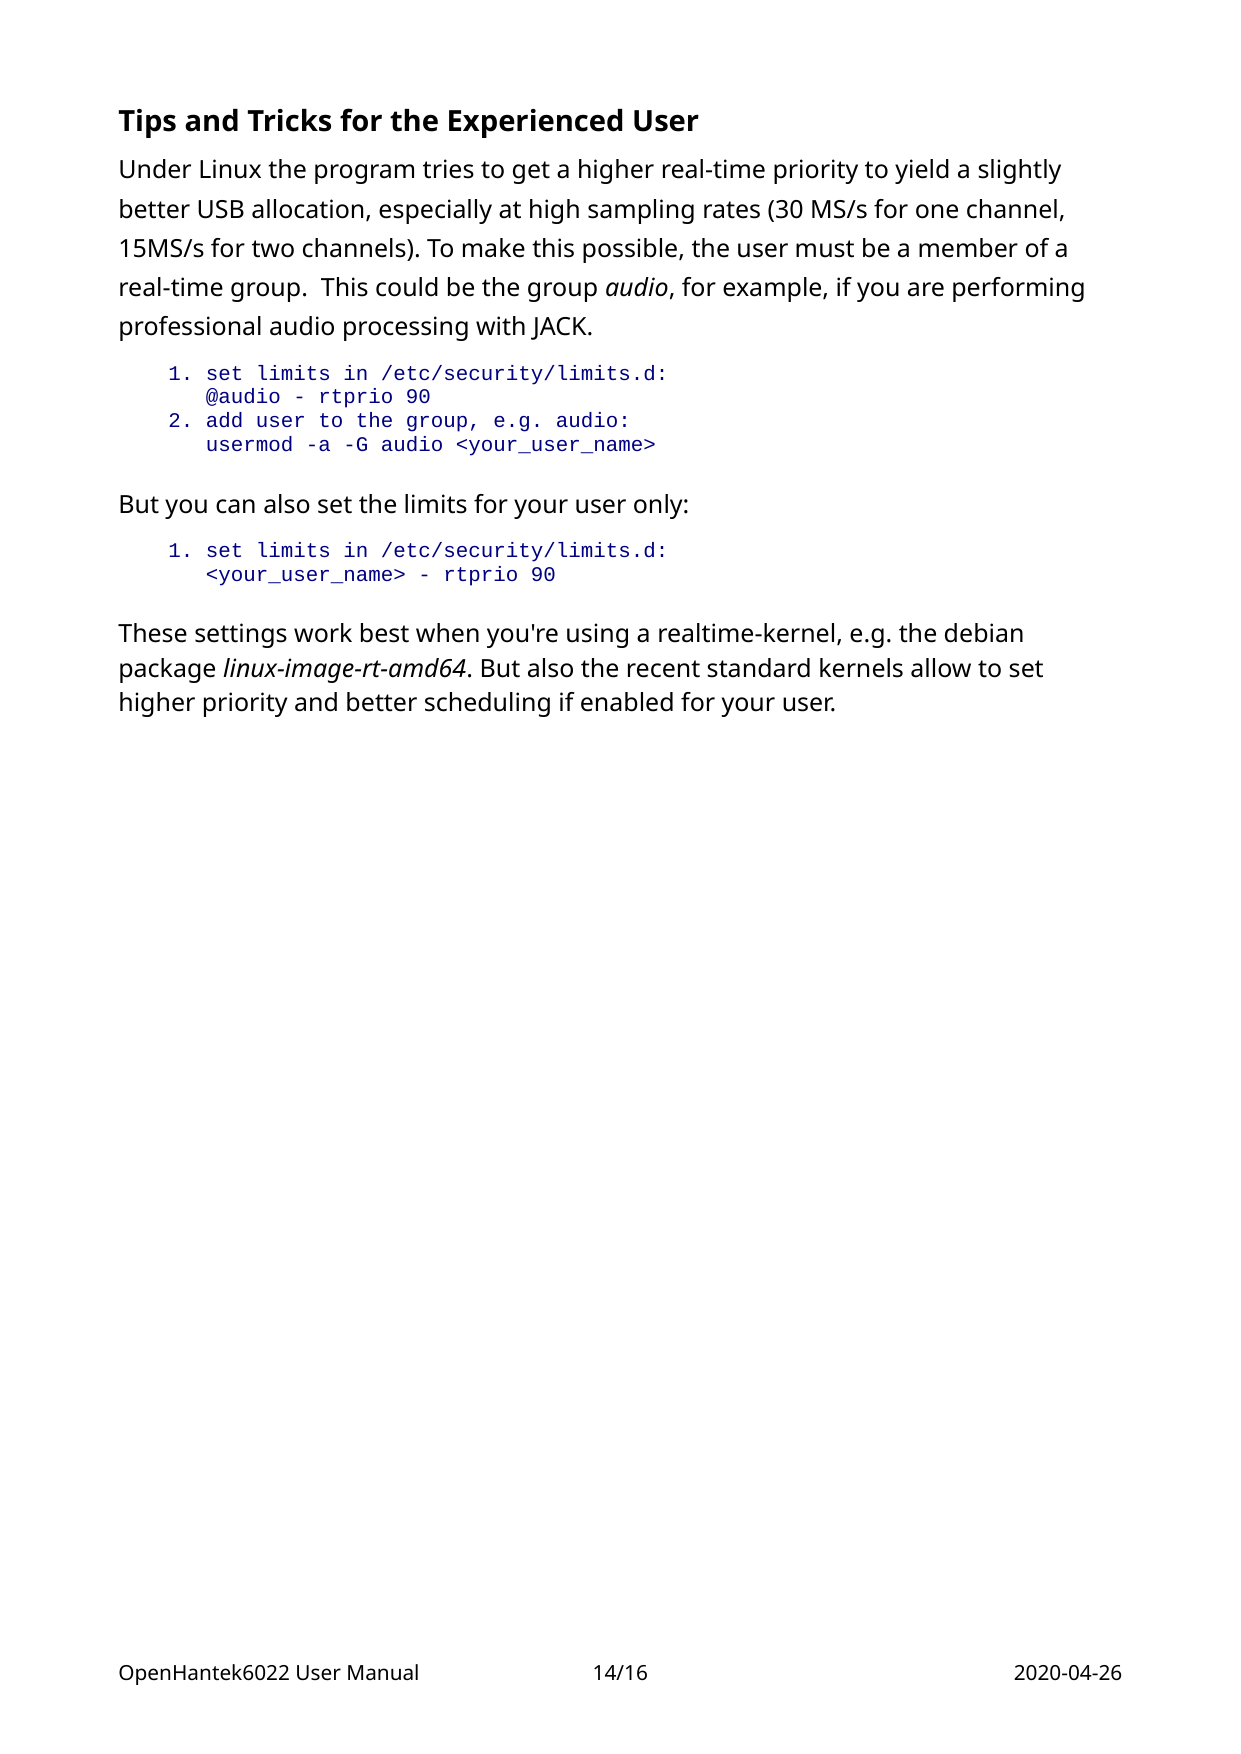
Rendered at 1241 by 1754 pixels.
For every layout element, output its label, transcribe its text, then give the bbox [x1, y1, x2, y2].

subtitle Tips and Tricks for the Experienced User [118, 100, 1122, 140]
text usermod -a -G audio <your_user_name> [118, 433, 1122, 457]
text 2. add user to the group, e.g. audio: [118, 410, 1122, 433]
text <your_user_name> - rtprio 90 [118, 564, 1122, 588]
text 1. set limits in /etc/security/limits.d: [118, 540, 1122, 564]
text These settings work best when you're using a realtime-kernel, e.g. the debian package linux-image-rt-amd64. But also the recent standard kernels allow to set higher priority and better scheduling if enabled for your user. [118, 616, 1122, 718]
text @audio - rtprio 90 [118, 386, 1122, 410]
subtitle Under Linux the program tries to get a higher real-time priority to yield a slightly better USB allocation, especially at high sampling rates (30 MS/s for one channel, 15MS/s for two channels). To make this possible, the user must be a member of a real-time group. This could be the group audio, for example, if you are performing professional audio processing with JACK. [118, 152, 1122, 343]
subtitle But you can also set the limits for your user only: [118, 487, 1122, 521]
text 1. set limits in /etc/security/limits.d: [118, 363, 1122, 386]
